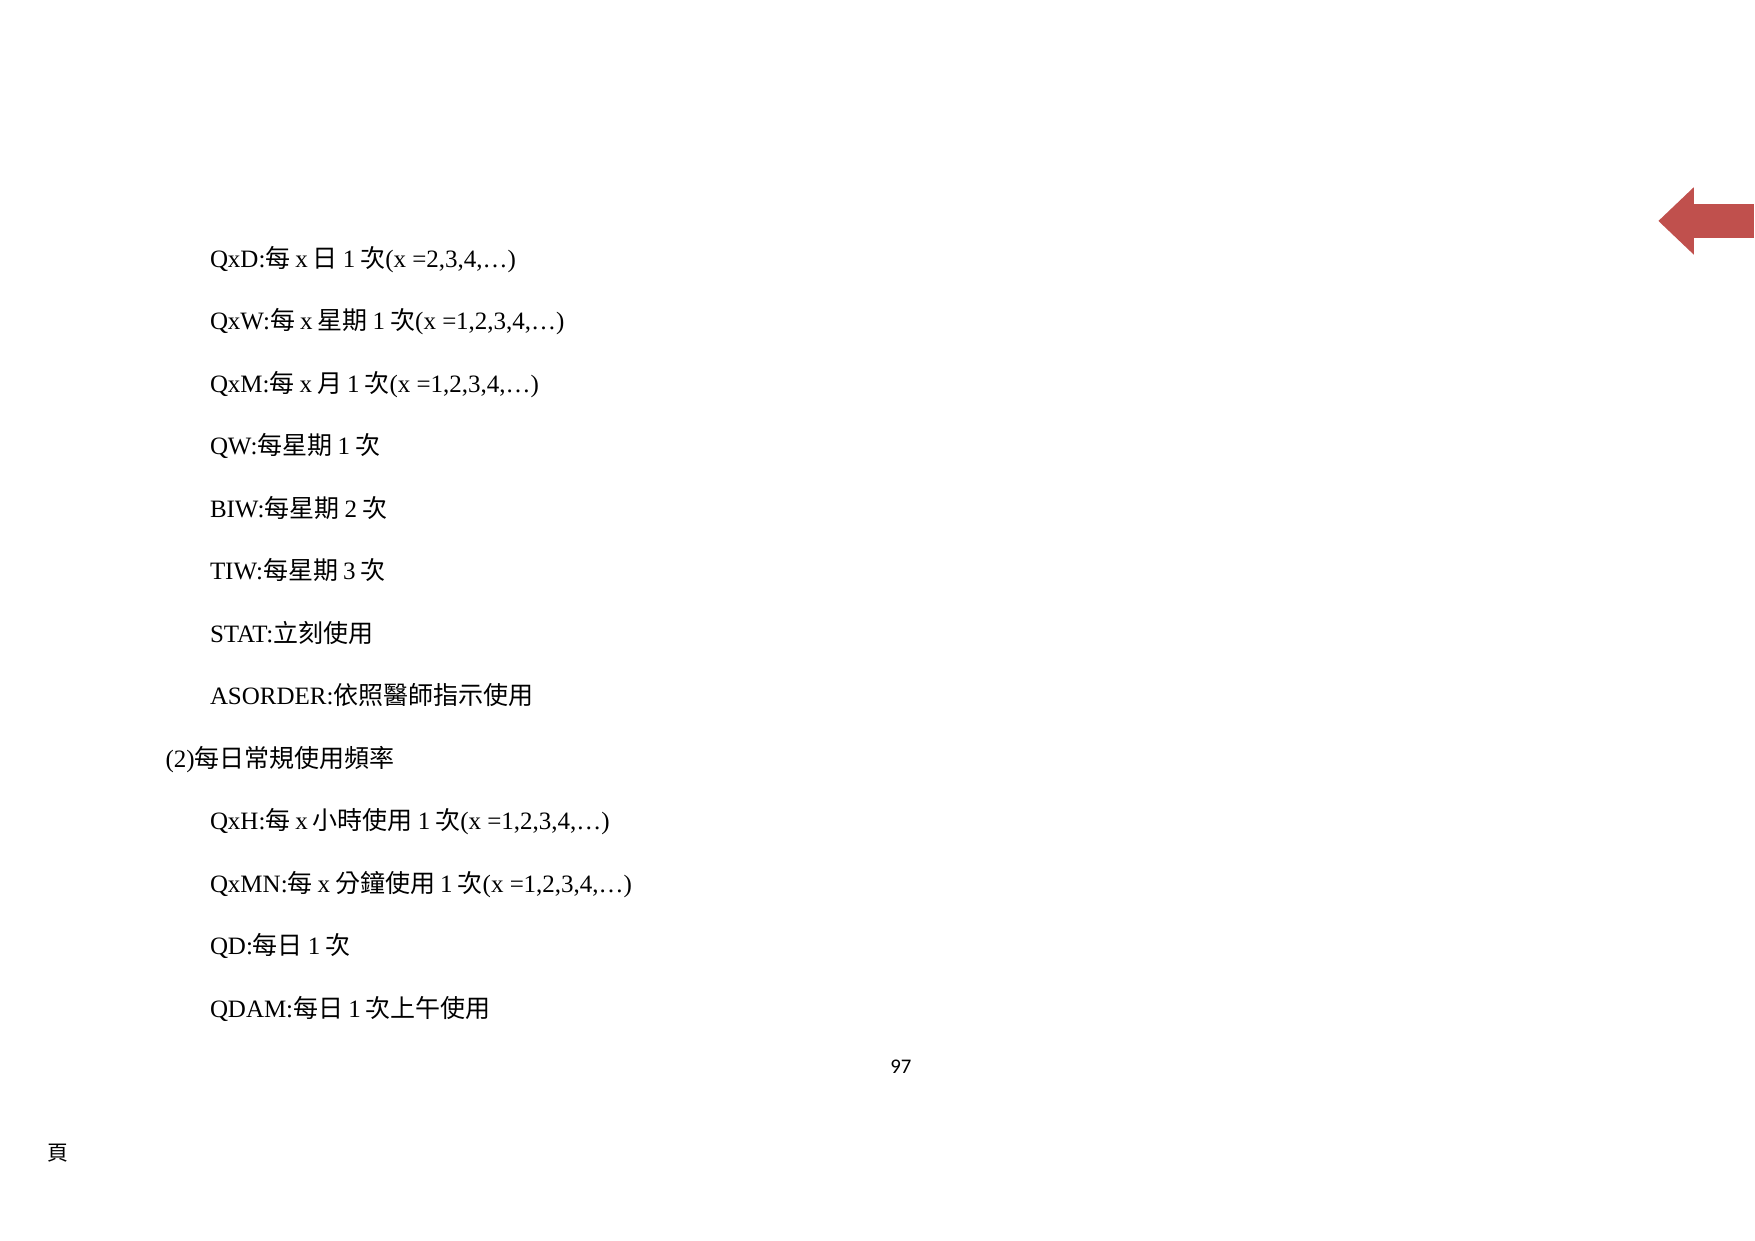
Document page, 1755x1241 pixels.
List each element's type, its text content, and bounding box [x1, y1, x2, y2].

text ASORDER:依照醫師指示使用 [165, 652, 1636, 715]
text BIW:每星期2次 [165, 465, 1636, 527]
text STAT:立刻使用 [165, 590, 1636, 652]
text QD:每日1次 [165, 902, 1636, 965]
text QxD:每x日1次(x =2,3,4,…) [165, 215, 1636, 277]
text QxH:每x小時使用1次(x =1,2,3,4,…) [165, 777, 1636, 840]
text QxM:每x月1次(x =1,2,3,4,…) [165, 340, 1636, 402]
text (2)每日常規使用頻率 [165, 715, 1636, 777]
text QxW:每x星期1次(x =1,2,3,4,…) [165, 277, 1636, 340]
text QW:每星期1次 [165, 402, 1636, 465]
text TIW:每星期3次 [165, 527, 1636, 590]
text QxMN:每x分鐘使用1次(x =1,2,3,4,…) [165, 840, 1636, 902]
text QDAM:每日1次上午使用 [165, 965, 1636, 1027]
